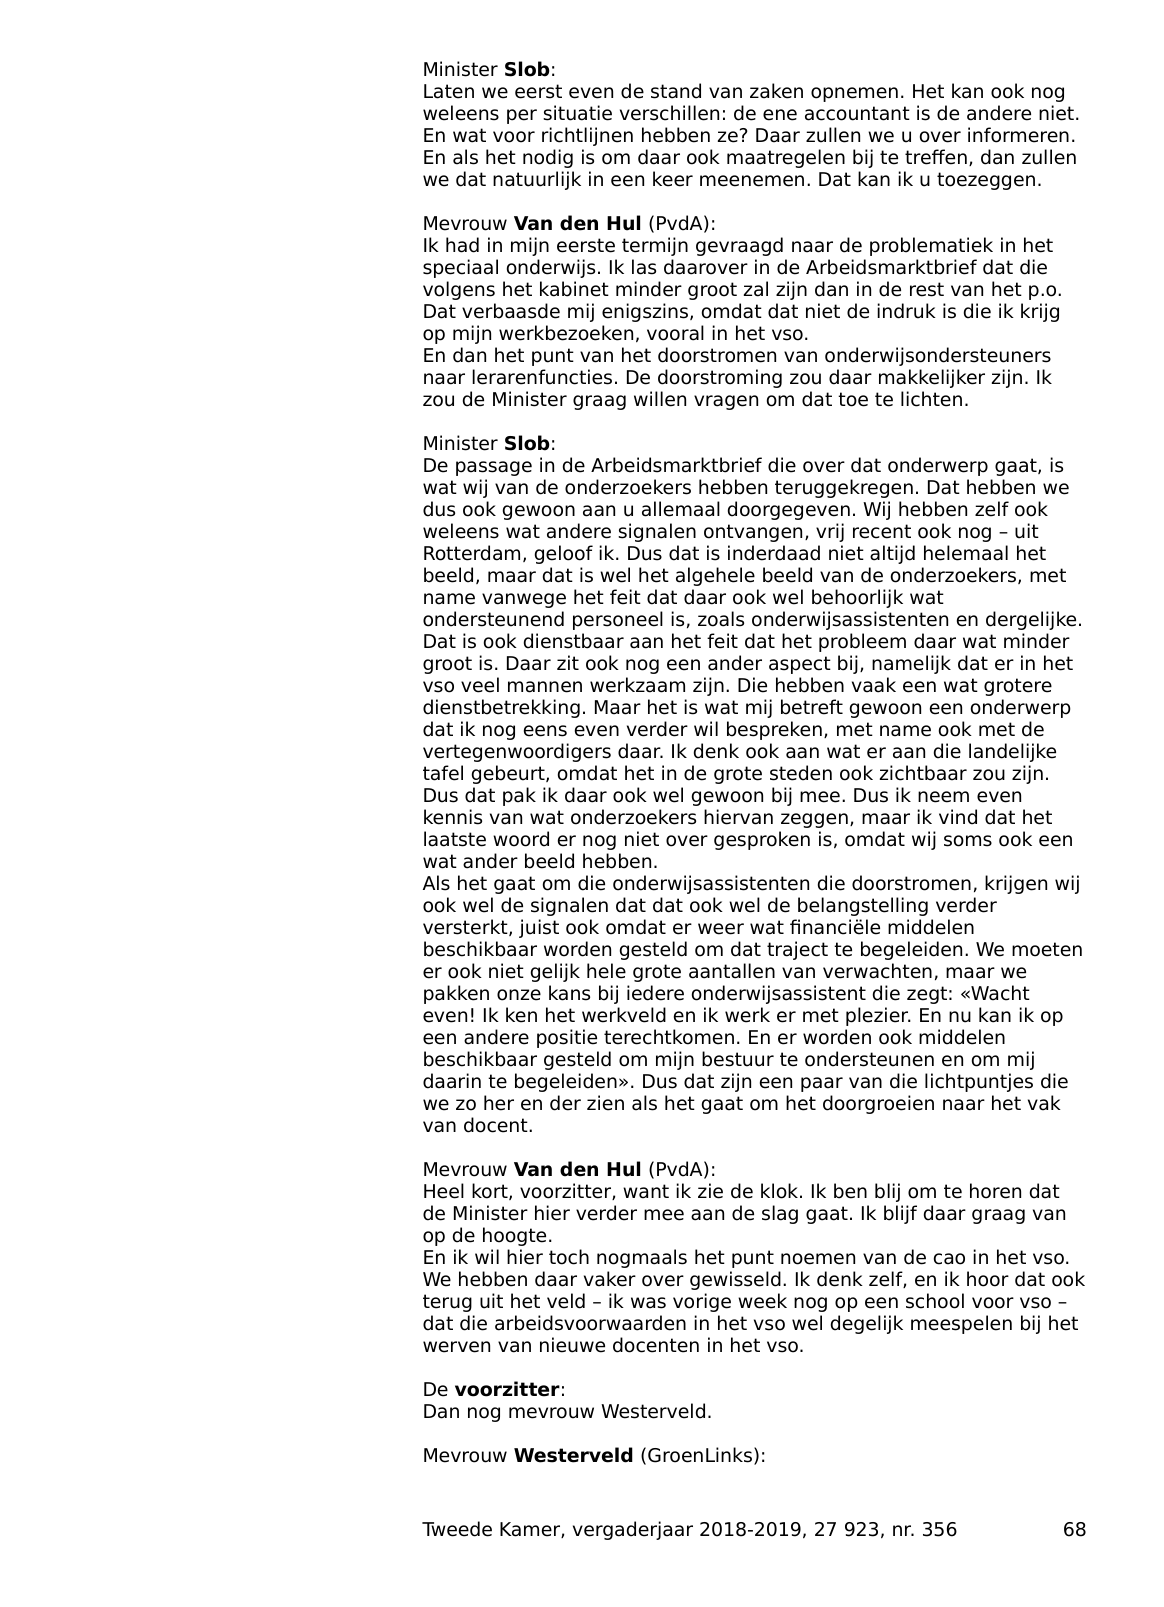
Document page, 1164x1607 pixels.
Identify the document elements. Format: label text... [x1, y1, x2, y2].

text En dan het punt van het doorstromen van onderwijsondersteuners naar lerarenfuncties. De doorstroming zou daar makkelijker zijn. Ik zou de Minister graag willen vragen om dat toe te lichten. [422, 345, 1087, 411]
text Laten we eerst even de stand van zaken opnemen. Het kan ook nog weleens per situatie verschillen: de ene accountant is de andere niet. En wat voor richtlijnen hebben ze? Daar zullen we u over informeren. En als het nodig is om daar ook maatregelen bij te treffen, dan zullen we dat natuurlijk in een keer meenemen. Dat kan ik u toezeggen. [422, 81, 1087, 191]
text Mevrouw Westerveld (GroenLinks): [422, 1445, 1087, 1467]
text Mevrouw Van den Hul (PvdA): [422, 1159, 1087, 1181]
text Mevrouw Van den Hul (PvdA): [422, 213, 1087, 235]
text Minister Slob: [422, 59, 1087, 81]
text Als het gaat om die onderwijsassistenten die doorstromen, krijgen wij ook wel de signalen dat dat ook wel de belangstelling verder versterkt, juist ook omdat er weer wat financiële middelen beschikbaar worden gesteld om dat traject te begeleiden. We moeten er ook niet gelijk hele grote aantallen van verwachten, maar we pakken onze kans bij iedere onderwijsassistent die zegt: «Wacht even! Ik ken het werkveld en ik werk er met plezier. En nu kan ik op een andere positie terechtkomen. En er worden ook middelen beschikbaar gesteld om mijn bestuur te ondersteunen en om mij daarin te begeleiden». Dus dat zijn een paar van die lichtpuntjes die we zo her en der zien als het gaat om het doorgroeien naar het vak van docent. [422, 873, 1087, 1136]
text De passage in de Arbeidsmarktbrief die over dat onderwerp gaat, is wat wij van de onderzoekers hebben teruggekregen. Dat hebben we dus ook gewoon aan u allemaal doorgegeven. Wij hebben zelf ook weleens wat andere signalen ontvangen, vrij recent ook nog – uit Rotterdam, geloof ik. Dus dat is inderdaad niet altijd helemaal het beeld, maar dat is wel het algehele beeld van de onderzoekers, met name vanwege het feit dat daar ook wel behoorlijk wat ondersteunend personeel is, zoals onderwijsassistenten en dergelijke. Dat is ook dienstbaar aan het feit dat het probleem daar wat minder groot is. Daar zit ook nog een ander aspect bij, namelijk dat er in het vso veel mannen werkzaam zijn. Die hebben vaak een wat grotere dienstbetrekking. Maar het is wat mij betreft gewoon een onderwerp dat ik nog eens even verder wil bespreken, met name ook met de vertegenwoordigers daar. Ik denk ook aan wat er aan die landelijke tafel gebeurt, omdat het in de grote steden ook zichtbaar zou zijn. Dus dat pak ik daar ook wel gewoon bij mee. Dus ik neem even kennis van wat onderzoekers hiervan zeggen, maar ik vind dat het laatste woord er nog niet over gesproken is, omdat wij soms ook een wat ander beeld hebben. [422, 455, 1087, 873]
text Dan nog mevrouw Westerveld. [422, 1401, 1087, 1423]
text Heel kort, voorzitter, want ik zie de klok. Ik ben blij om te horen dat de Minister hier verder mee aan de slag gaat. Ik blijf daar graag van op de hoogte. [422, 1181, 1087, 1247]
text De voorzitter: [422, 1379, 1087, 1401]
text En ik wil hier toch nogmaals het punt noemen van de cao in het vso. We hebben daar vaker over gewisseld. Ik denk zelf, en ik hoor dat ook terug uit het veld – ik was vorige week nog op een school voor vso – dat die arbeidsvoorwaarden in het vso wel degelijk meespelen bij het werven van nieuwe docenten in het vso. [422, 1247, 1087, 1356]
text Ik had in mijn eerste termijn gevraagd naar de problematiek in het speciaal onderwijs. Ik las daarover in de Arbeidsmarktbrief dat die volgens het kabinet minder groot zal zijn dan in de rest van het p.o. Dat verbaasde mij enigszins, omdat dat niet de indruk is die ik krijg op mijn werkbezoeken, vooral in het vso. [422, 235, 1087, 345]
text Minister Slob: [422, 433, 1087, 455]
